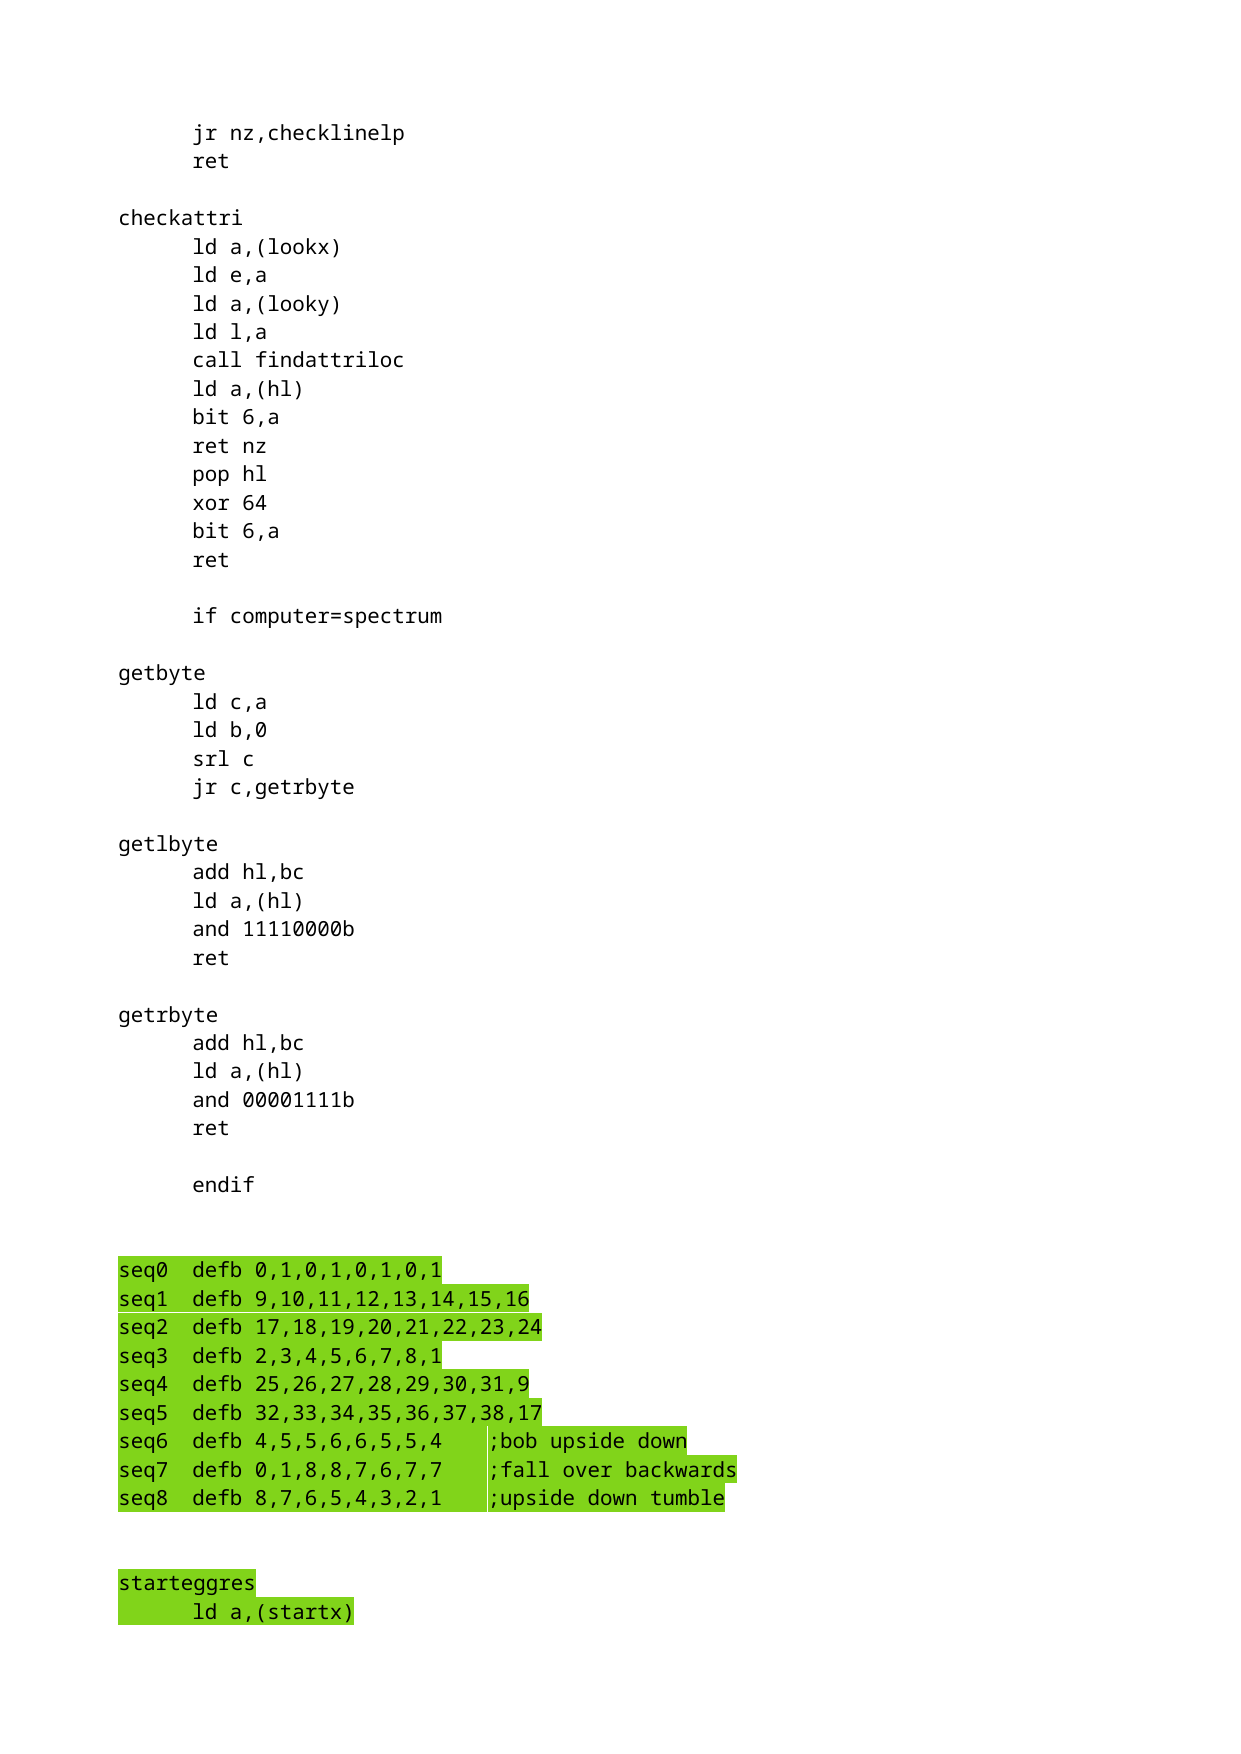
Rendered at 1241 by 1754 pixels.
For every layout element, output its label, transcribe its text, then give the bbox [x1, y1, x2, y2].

text ret [118, 147, 1122, 175]
text checkattri [118, 203, 1122, 232]
text call findattriloc [118, 346, 1122, 374]
text jr c,getrbyte [118, 772, 1122, 801]
text and 11110000b [118, 914, 1122, 943]
text bit 6,a [118, 402, 1122, 431]
text ret [118, 1113, 1122, 1142]
text seq5 defb 32,33,34,35,36,37,38,17 [118, 1398, 1122, 1426]
text ld a,(hl) [118, 886, 1122, 914]
text seq1 defb 9,10,11,12,13,14,15,16 [118, 1284, 1122, 1312]
text ld b,0 [118, 715, 1122, 744]
text pop hl [118, 459, 1122, 488]
text ret [118, 545, 1122, 573]
text xor 64 [118, 488, 1122, 516]
text add hl,bc [118, 857, 1122, 886]
text seq8 defb 8,7,6,5,4,3,2,1 ;upside down tumble [118, 1483, 1122, 1512]
text ret nz [118, 431, 1122, 459]
text and 00001111b [118, 1085, 1122, 1113]
text ld c,a [118, 687, 1122, 715]
text ld a,(looky) [118, 289, 1122, 317]
text if computer=spectrum [118, 602, 1122, 630]
text getlbyte [118, 829, 1122, 857]
text ld e,a [118, 260, 1122, 289]
text seq7 defb 0,1,8,8,7,6,7,7 ;fall over backwards [118, 1455, 1122, 1483]
text ld a,(lookx) [118, 232, 1122, 260]
text bit 6,a [118, 516, 1122, 545]
text jr nz,checklinelp [118, 118, 1122, 147]
text seq6 defb 4,5,5,6,6,5,5,4 ;bob upside down [118, 1426, 1122, 1455]
text getrbyte [118, 1000, 1122, 1028]
text endif [118, 1170, 1122, 1199]
text getbyte [118, 658, 1122, 687]
text srl c [118, 744, 1122, 772]
text seq4 defb 25,26,27,28,29,30,31,9 [118, 1369, 1122, 1398]
text seq2 defb 17,18,19,20,21,22,23,24 [118, 1312, 1122, 1341]
text starteggres [118, 1568, 1122, 1597]
text ld a,(startx) [118, 1597, 1122, 1625]
text seq3 defb 2,3,4,5,6,7,8,1 [118, 1341, 1122, 1369]
text add hl,bc [118, 1028, 1122, 1057]
text ret [118, 943, 1122, 971]
text ld a,(hl) [118, 1057, 1122, 1085]
text seq0 defb 0,1,0,1,0,1,0,1 [118, 1256, 1122, 1284]
text ld a,(hl) [118, 374, 1122, 402]
text ld l,a [118, 317, 1122, 346]
